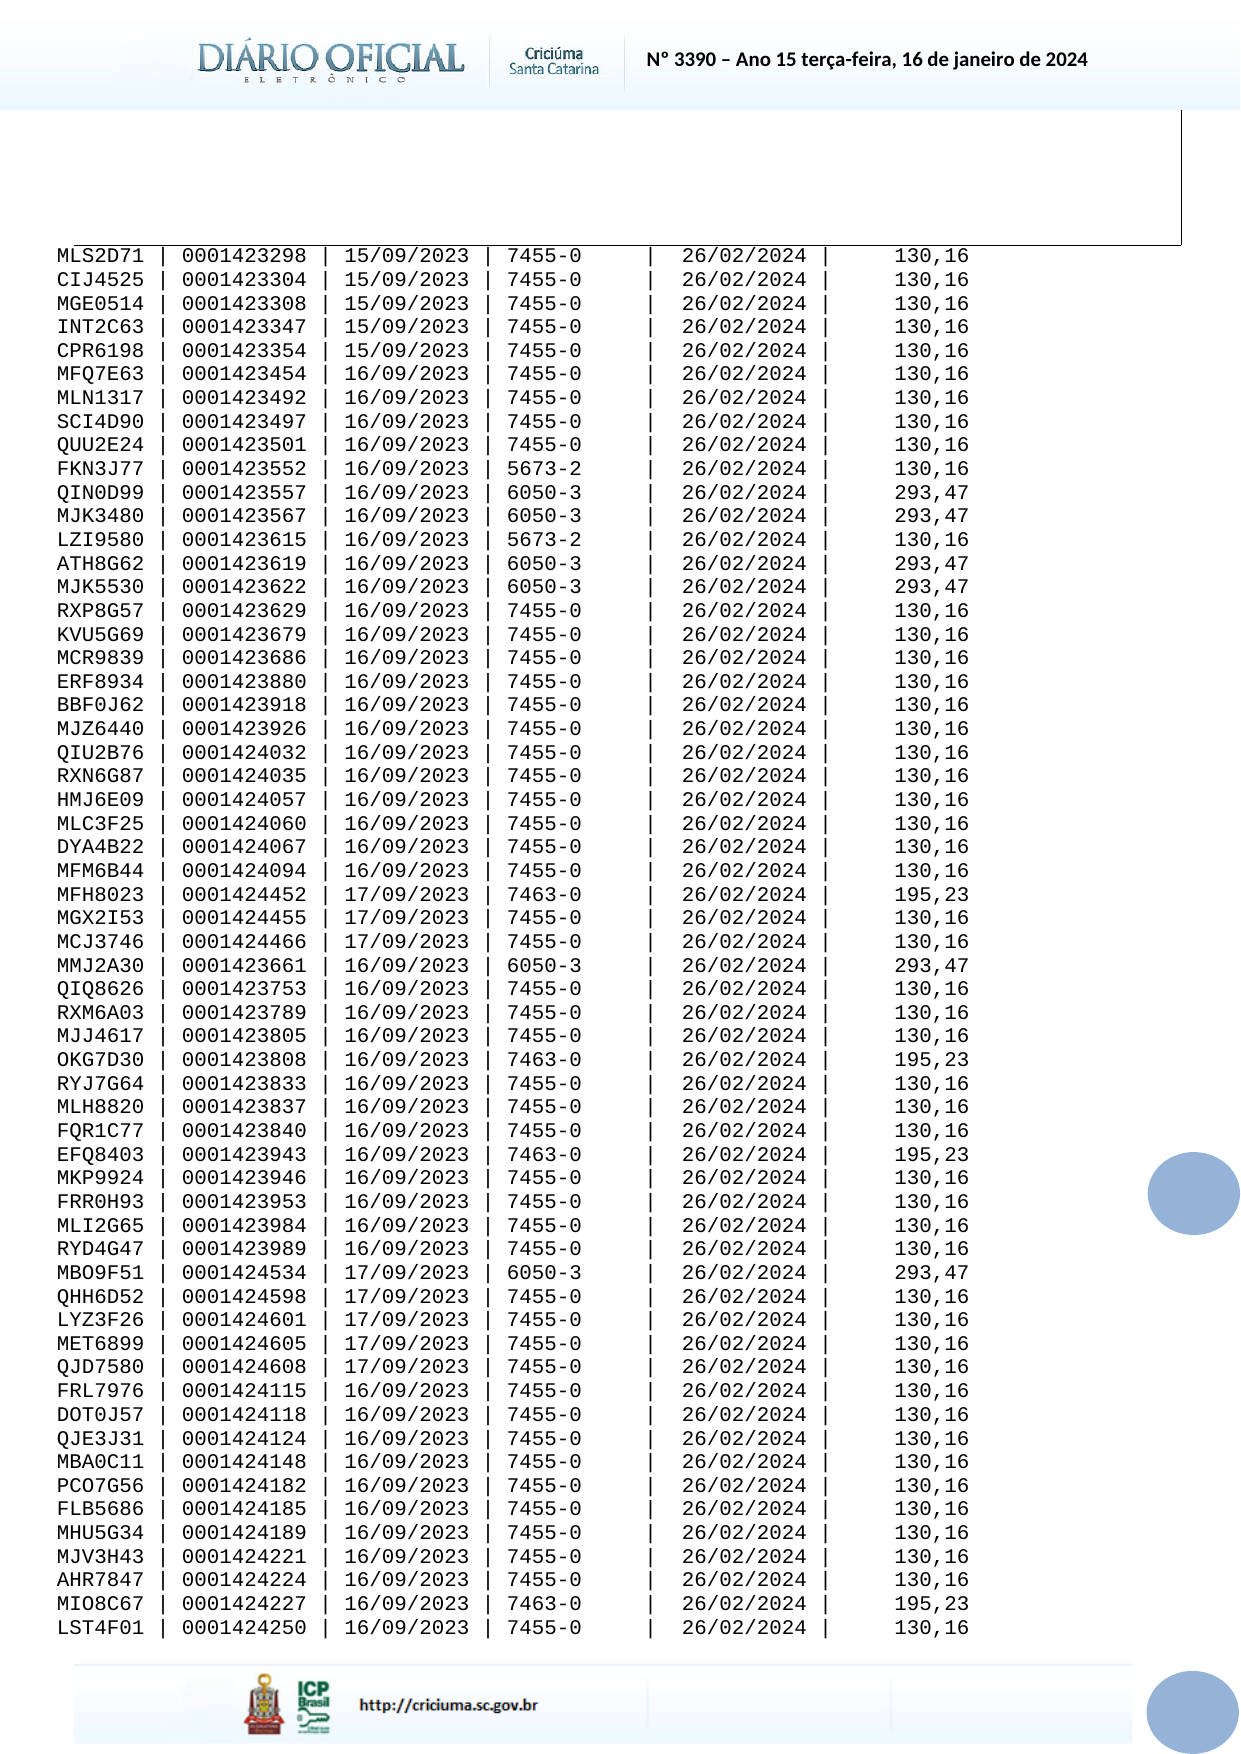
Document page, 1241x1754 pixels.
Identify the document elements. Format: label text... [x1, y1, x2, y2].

text SCI4D90 | 0001423497 | 16/09/2023 | 7455-0 | 26/02/2024 | 130,16 [44, 411, 1181, 434]
text MCR9839 | 0001423686 | 16/09/2023 | 7455-0 | 26/02/2024 | 130,16 [44, 647, 1181, 671]
text ATH8G62 | 0001423619 | 16/09/2023 | 6050-3 | 26/02/2024 | 293,47 [44, 553, 1181, 576]
text FRL7976 | 0001424115 | 16/09/2023 | 7455-0 | 26/02/2024 | 130,16 [44, 1380, 1181, 1404]
text MBO9F51 | 0001424534 | 17/09/2023 | 6050-3 | 26/02/2024 | 293,47 [44, 1262, 1181, 1286]
text RYJ7G64 | 0001423833 | 16/09/2023 | 7455-0 | 26/02/2024 | 130,16 [44, 1073, 1181, 1096]
text FLB5686 | 0001424185 | 16/09/2023 | 7455-0 | 26/02/2024 | 130,16 [44, 1498, 1181, 1522]
text INT2C63 | 0001423347 | 15/09/2023 | 7455-0 | 26/02/2024 | 130,16 [44, 316, 1181, 340]
text MLI2G65 | 0001423984 | 16/09/2023 | 7455-0 | 26/02/2024 | 130,16 [44, 1215, 1181, 1238]
text BBF0J62 | 0001423918 | 16/09/2023 | 7455-0 | 26/02/2024 | 130,16 [44, 694, 1181, 718]
text MFH8023 | 0001424452 | 17/09/2023 | 7463-0 | 26/02/2024 | 195,23 [44, 884, 1181, 907]
text MCJ3746 | 0001424466 | 17/09/2023 | 7455-0 | 26/02/2024 | 130,16 [44, 931, 1181, 954]
text MLN1317 | 0001423492 | 16/09/2023 | 7455-0 | 26/02/2024 | 130,16 [44, 387, 1181, 411]
text MJV3H43 | 0001424221 | 16/09/2023 | 7455-0 | 26/02/2024 | 130,16 [44, 1546, 1181, 1569]
text MJK5530 | 0001423622 | 16/09/2023 | 6050-3 | 26/02/2024 | 293,47 [44, 576, 1181, 600]
text CIJ4525 | 0001423304 | 15/09/2023 | 7455-0 | 26/02/2024 | 130,16 [44, 269, 1181, 292]
text MHU5G34 | 0001424189 | 16/09/2023 | 7455-0 | 26/02/2024 | 130,16 [44, 1522, 1181, 1546]
text RYD4G47 | 0001423989 | 16/09/2023 | 7455-0 | 26/02/2024 | 130,16 [44, 1238, 1181, 1262]
text PCO7G56 | 0001424182 | 16/09/2023 | 7455-0 | 26/02/2024 | 130,16 [44, 1475, 1181, 1498]
text MLS2D71 | 0001423298 | 15/09/2023 | 7455-0 | 26/02/2024 | 130,16 [44, 245, 1181, 269]
text RXM6A03 | 0001423789 | 16/09/2023 | 7455-0 | 26/02/2024 | 130,16 [44, 1002, 1181, 1026]
text MIO8C67 | 0001424227 | 16/09/2023 | 7463-0 | 26/02/2024 | 195,23 [44, 1593, 1181, 1617]
text QIU2B76 | 0001424032 | 16/09/2023 | 7455-0 | 26/02/2024 | 130,16 [44, 742, 1181, 765]
text KVU5G69 | 0001423679 | 16/09/2023 | 7455-0 | 26/02/2024 | 130,16 [44, 623, 1181, 647]
text MJJ4617 | 0001423805 | 16/09/2023 | 7455-0 | 26/02/2024 | 130,16 [44, 1026, 1181, 1049]
text MMJ2A30 | 0001423661 | 16/09/2023 | 6050-3 | 26/02/2024 | 293,47 [44, 954, 1181, 978]
text MGX2I53 | 0001424455 | 17/09/2023 | 7455-0 | 26/02/2024 | 130,16 [44, 907, 1181, 931]
text ERF8934 | 0001423880 | 16/09/2023 | 7455-0 | 26/02/2024 | 130,16 [44, 671, 1181, 694]
text MKP9924 | 0001423946 | 16/09/2023 | 7455-0 | 26/02/2024 | 130,16 [44, 1167, 1157, 1191]
text MJK3480 | 0001423567 | 16/09/2023 | 6050-3 | 26/02/2024 | 293,47 [44, 505, 1181, 529]
text LZI9580 | 0001423615 | 16/09/2023 | 5673-2 | 26/02/2024 | 130,16 [44, 529, 1181, 553]
text QIN0D99 | 0001423557 | 16/09/2023 | 6050-3 | 26/02/2024 | 293,47 [44, 482, 1181, 505]
text EFQ8403 | 0001423943 | 16/09/2023 | 7463-0 | 26/02/2024 | 195,23 [44, 1144, 1181, 1167]
text FQR1C77 | 0001423840 | 16/09/2023 | 7455-0 | 26/02/2024 | 130,16 [44, 1120, 1181, 1144]
text FRR0H93 | 0001423953 | 16/09/2023 | 7455-0 | 26/02/2024 | 130,16 [44, 1191, 1153, 1215]
text QHH6D52 | 0001424598 | 17/09/2023 | 7455-0 | 26/02/2024 | 130,16 [44, 1286, 1181, 1309]
text QJE3J31 | 0001424124 | 16/09/2023 | 7455-0 | 26/02/2024 | 130,16 [44, 1427, 1181, 1451]
text QIQ8626 | 0001423753 | 16/09/2023 | 7455-0 | 26/02/2024 | 130,16 [44, 978, 1181, 1002]
text DOT0J57 | 0001424118 | 16/09/2023 | 7455-0 | 26/02/2024 | 130,16 [44, 1404, 1181, 1427]
text MJZ6440 | 0001423926 | 16/09/2023 | 7455-0 | 26/02/2024 | 130,16 [44, 718, 1181, 742]
text HMJ6E09 | 0001424057 | 16/09/2023 | 7455-0 | 26/02/2024 | 130,16 [44, 789, 1181, 813]
text QJD7580 | 0001424608 | 17/09/2023 | 7455-0 | 26/02/2024 | 130,16 [44, 1357, 1181, 1380]
text LYZ3F26 | 0001424601 | 17/09/2023 | 7455-0 | 26/02/2024 | 130,16 [44, 1309, 1181, 1333]
text FKN3J77 | 0001423552 | 16/09/2023 | 5673-2 | 26/02/2024 | 130,16 [44, 458, 1181, 482]
text RXN6G87 | 0001424035 | 16/09/2023 | 7455-0 | 26/02/2024 | 130,16 [44, 765, 1181, 789]
text MFQ7E63 | 0001423454 | 16/09/2023 | 7455-0 | 26/02/2024 | 130,16 [44, 363, 1181, 387]
text LST4F01 | 0001424250 | 16/09/2023 | 7455-0 | 26/02/2024 | 130,16 [44, 1617, 1181, 1640]
text QUU2E24 | 0001423501 | 16/09/2023 | 7455-0 | 26/02/2024 | 130,16 [44, 434, 1181, 458]
text DYA4B22 | 0001424067 | 16/09/2023 | 7455-0 | 26/02/2024 | 130,16 [44, 836, 1181, 860]
text MLH8820 | 0001423837 | 16/09/2023 | 7455-0 | 26/02/2024 | 130,16 [44, 1096, 1181, 1120]
text MET6899 | 0001424605 | 17/09/2023 | 7455-0 | 26/02/2024 | 130,16 [44, 1333, 1181, 1357]
text MLC3F25 | 0001424060 | 16/09/2023 | 7455-0 | 26/02/2024 | 130,16 [44, 813, 1181, 836]
text MFM6B44 | 0001424094 | 16/09/2023 | 7455-0 | 26/02/2024 | 130,16 [44, 860, 1181, 884]
text AHR7847 | 0001424224 | 16/09/2023 | 7455-0 | 26/02/2024 | 130,16 [44, 1569, 1181, 1593]
text MGE0514 | 0001423308 | 15/09/2023 | 7455-0 | 26/02/2024 | 130,16 [44, 292, 1181, 316]
text RXP8G57 | 0001423629 | 16/09/2023 | 7455-0 | 26/02/2024 | 130,16 [44, 600, 1181, 623]
text CPR6198 | 0001423354 | 15/09/2023 | 7455-0 | 26/02/2024 | 130,16 [44, 340, 1181, 363]
text OKG7D30 | 0001423808 | 16/09/2023 | 7463-0 | 26/02/2024 | 195,23 [44, 1049, 1181, 1073]
text MBA0C11 | 0001424148 | 16/09/2023 | 7455-0 | 26/02/2024 | 130,16 [44, 1451, 1181, 1475]
